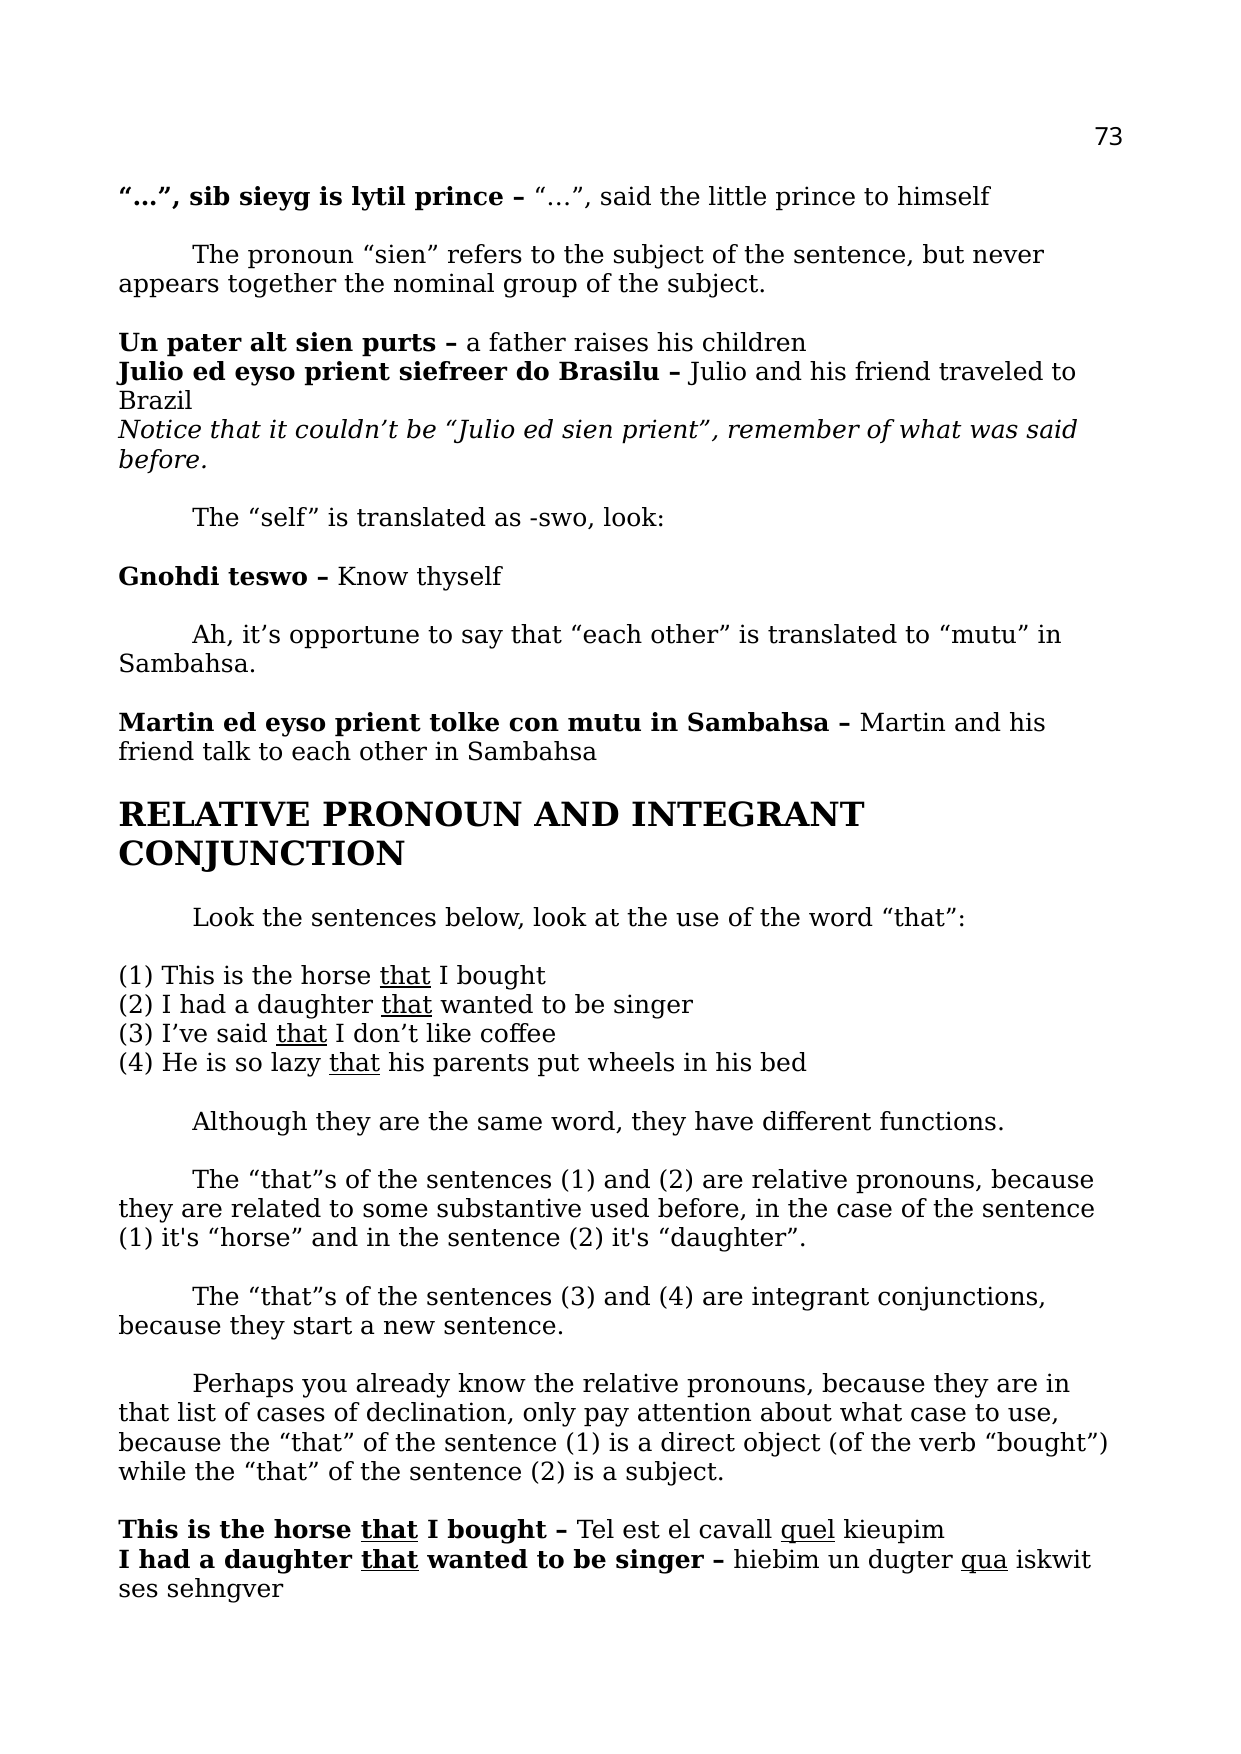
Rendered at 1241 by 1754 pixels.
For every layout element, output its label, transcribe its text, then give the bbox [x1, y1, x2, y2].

text The “that”s of the sentences (3) and (4) are integrant conjunctions, because they start a new sentence. [118, 1282, 1123, 1340]
text (1) This is the horse that I bought [118, 961, 1123, 990]
text Perhaps you already know the relative pronouns, because they are in that list of cases of declination, only pay attention about what case to use, because the “that” of the sentence (1) is a direct object (of the verb “bought”) while the “that” of the sentence (2) is a subject. [118, 1369, 1123, 1486]
text Martin ed eyso prient tolke con mutu in Sambahsa – Martin and his friend talk to each other in Sambahsa [118, 707, 1123, 766]
text I had a daughter that wanted to be singer – hiebim un dugter qua iskwit ses sehngver [118, 1544, 1123, 1603]
text Ah, it’s opportune to say that “each other” is translated to “mutu” in Sambahsa. [118, 620, 1123, 678]
text “…”, sib sieyg is lytil prince – “…”, said the little prince to himself [118, 182, 1123, 211]
text Notice that it couldn’t be “Julio ed sien prient”, remember of what was said before. [118, 416, 1123, 474]
text Look the sentences below, look at the use of the word “that”: [118, 903, 1123, 932]
text The “self” is translated as -swo, look: [118, 503, 1123, 532]
text Although they are the same word, they have different functions. [118, 1107, 1123, 1136]
text Un pater alt sien purts – a father raises his children [118, 328, 1123, 357]
text The pronoun “sien” refers to the subject of the sentence, but never appears together the nominal group of the subject. [118, 240, 1123, 298]
text (3) I’ve said that I don’t like coffee [118, 1019, 1123, 1048]
text Gnohdi teswo – Know thyself [118, 561, 1123, 591]
subtitle RELATIVE PRONOUN AND INTEGRANT CONJUNCTION [118, 795, 1123, 873]
text (2) I had a daughter that wanted to be singer [118, 990, 1123, 1019]
text This is the horse that I bought – Tel est el cavall quel kieupim [118, 1515, 1123, 1544]
text The “that”s of the sentences (1) and (2) are relative pronouns, because they are related to some substantive used before, in the case of the sentence (1) it's “horse” and in the sentence (2) it's “daughter”. [118, 1165, 1123, 1253]
text Julio ed eyso prient siefreer do Brasilu – Julio and his friend traveled to Brazil [118, 357, 1123, 416]
text (4) He is so lazy that his parents put wheels in his bed [118, 1048, 1123, 1078]
